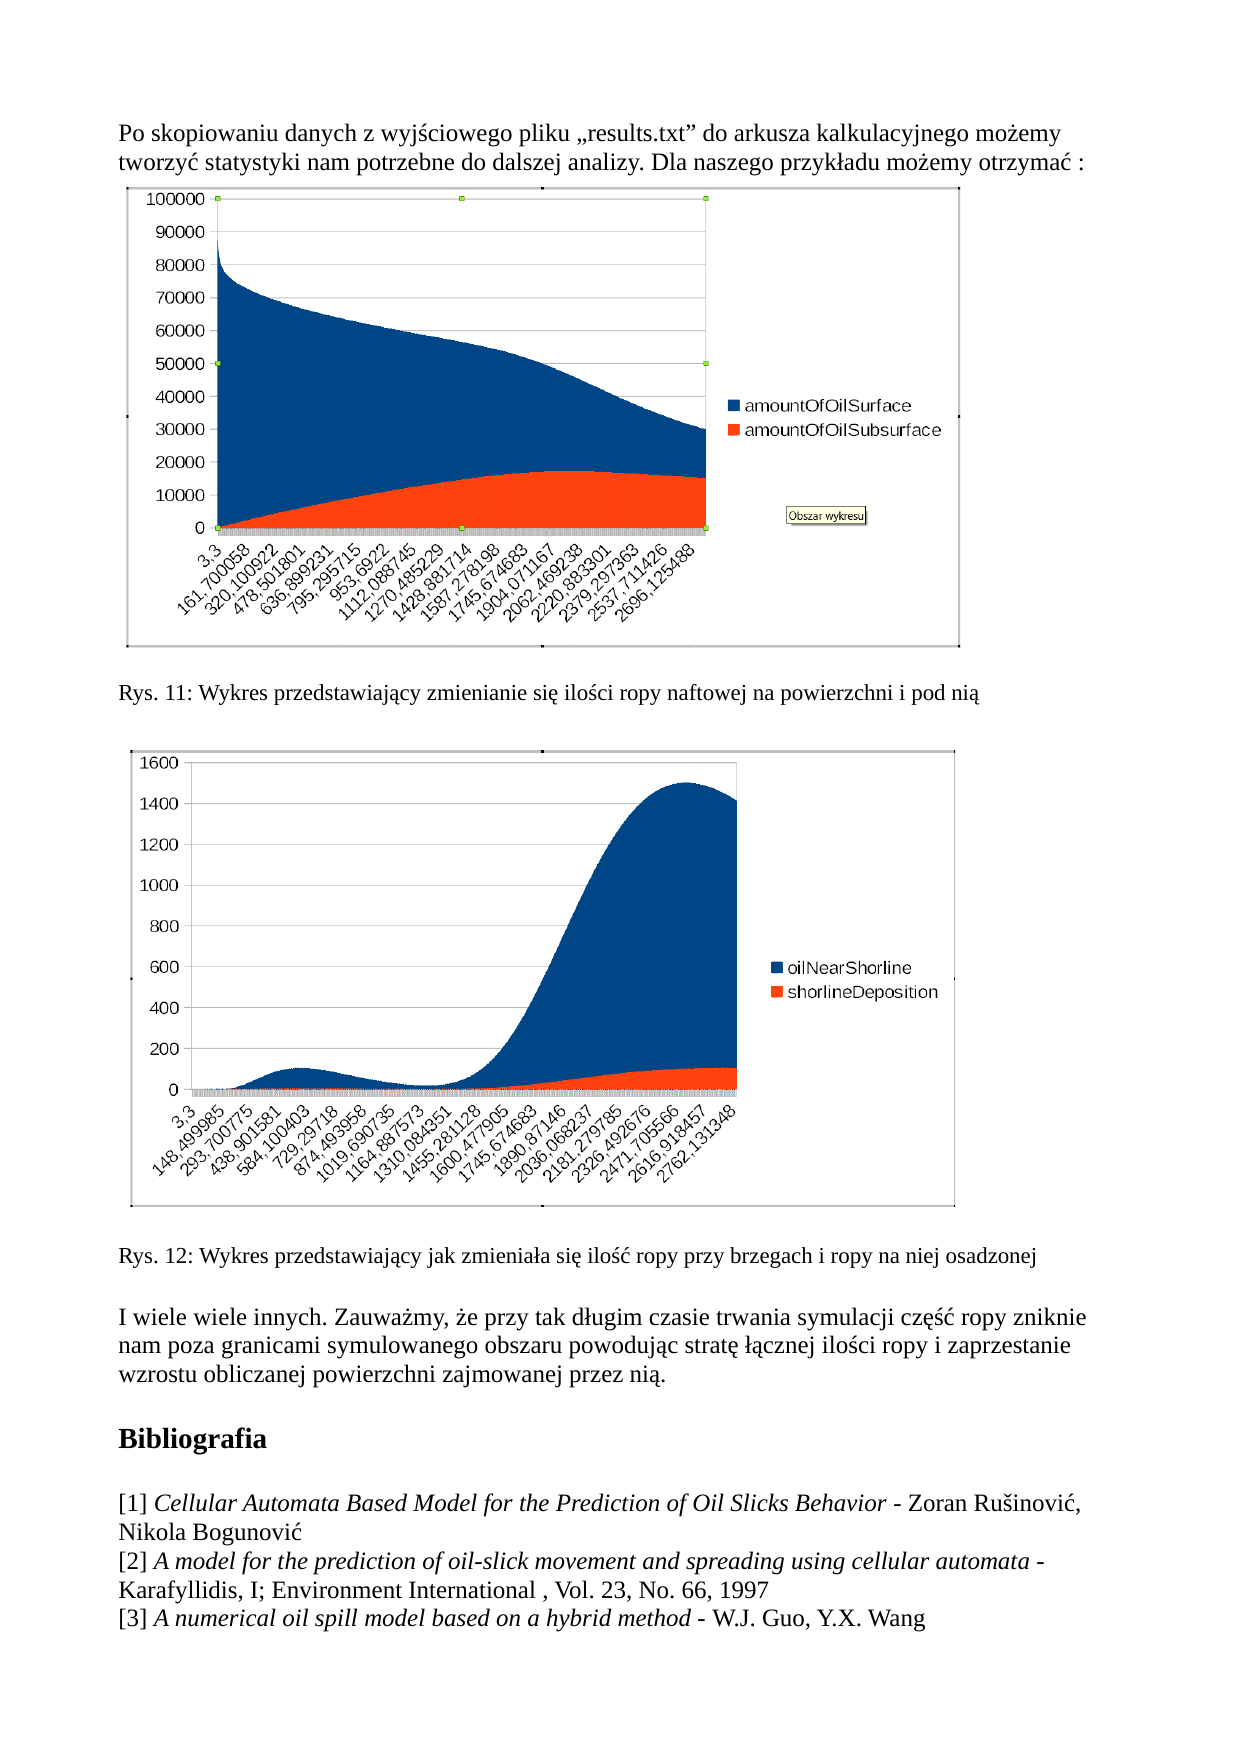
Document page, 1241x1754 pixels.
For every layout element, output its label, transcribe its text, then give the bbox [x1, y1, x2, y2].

picture [126, 187, 961, 648]
text I wiele wiele innych. Zauważmy, że przy tak długim czasie trwania symulacji część ropy zniknie nam poza granicami symulowanego obszaru powodując stratę łącznej ilości ropy i zaprzestanie wzrostu obliczanej powierzchni zajmowanej przez nią. [118, 1302, 1122, 1388]
text [2] A model for the prediction of oil-slick movement and spreading using cellular automata - Karafyllidis, I; Environment International , Vol. 23, No. 66, 1997 [118, 1546, 1122, 1603]
text [3] A numerical oil spill model based on a hybrid method - W.J. Guo, Y.X. Wang [118, 1603, 1122, 1632]
picture [130, 750, 956, 1207]
text Bibliografia [118, 1421, 1122, 1455]
text Po skopiowaniu danych z wyjściowego pliku „results.txt” do arkusza kalkulacyjnego możemy tworzyć statystyki nam potrzebne do dalszej analizy. Dla naszego przykładu możemy otrzymać : [118, 118, 1122, 176]
text [1] Cellular Automata Based Model for the Prediction of Oil Slicks Behavior - Zoran Rušinović, Nikola Bogunović [118, 1488, 1122, 1546]
text Rys. 12: Wykres przedstawiający jak zmieniała się ilość ropy przy brzegach i ropy na niej osadzonej [118, 1242, 1122, 1268]
text Rys. 11: Wykres przedstawiający zmienianie się ilości ropy naftowej na powierzchni i pod nią [118, 679, 1122, 705]
